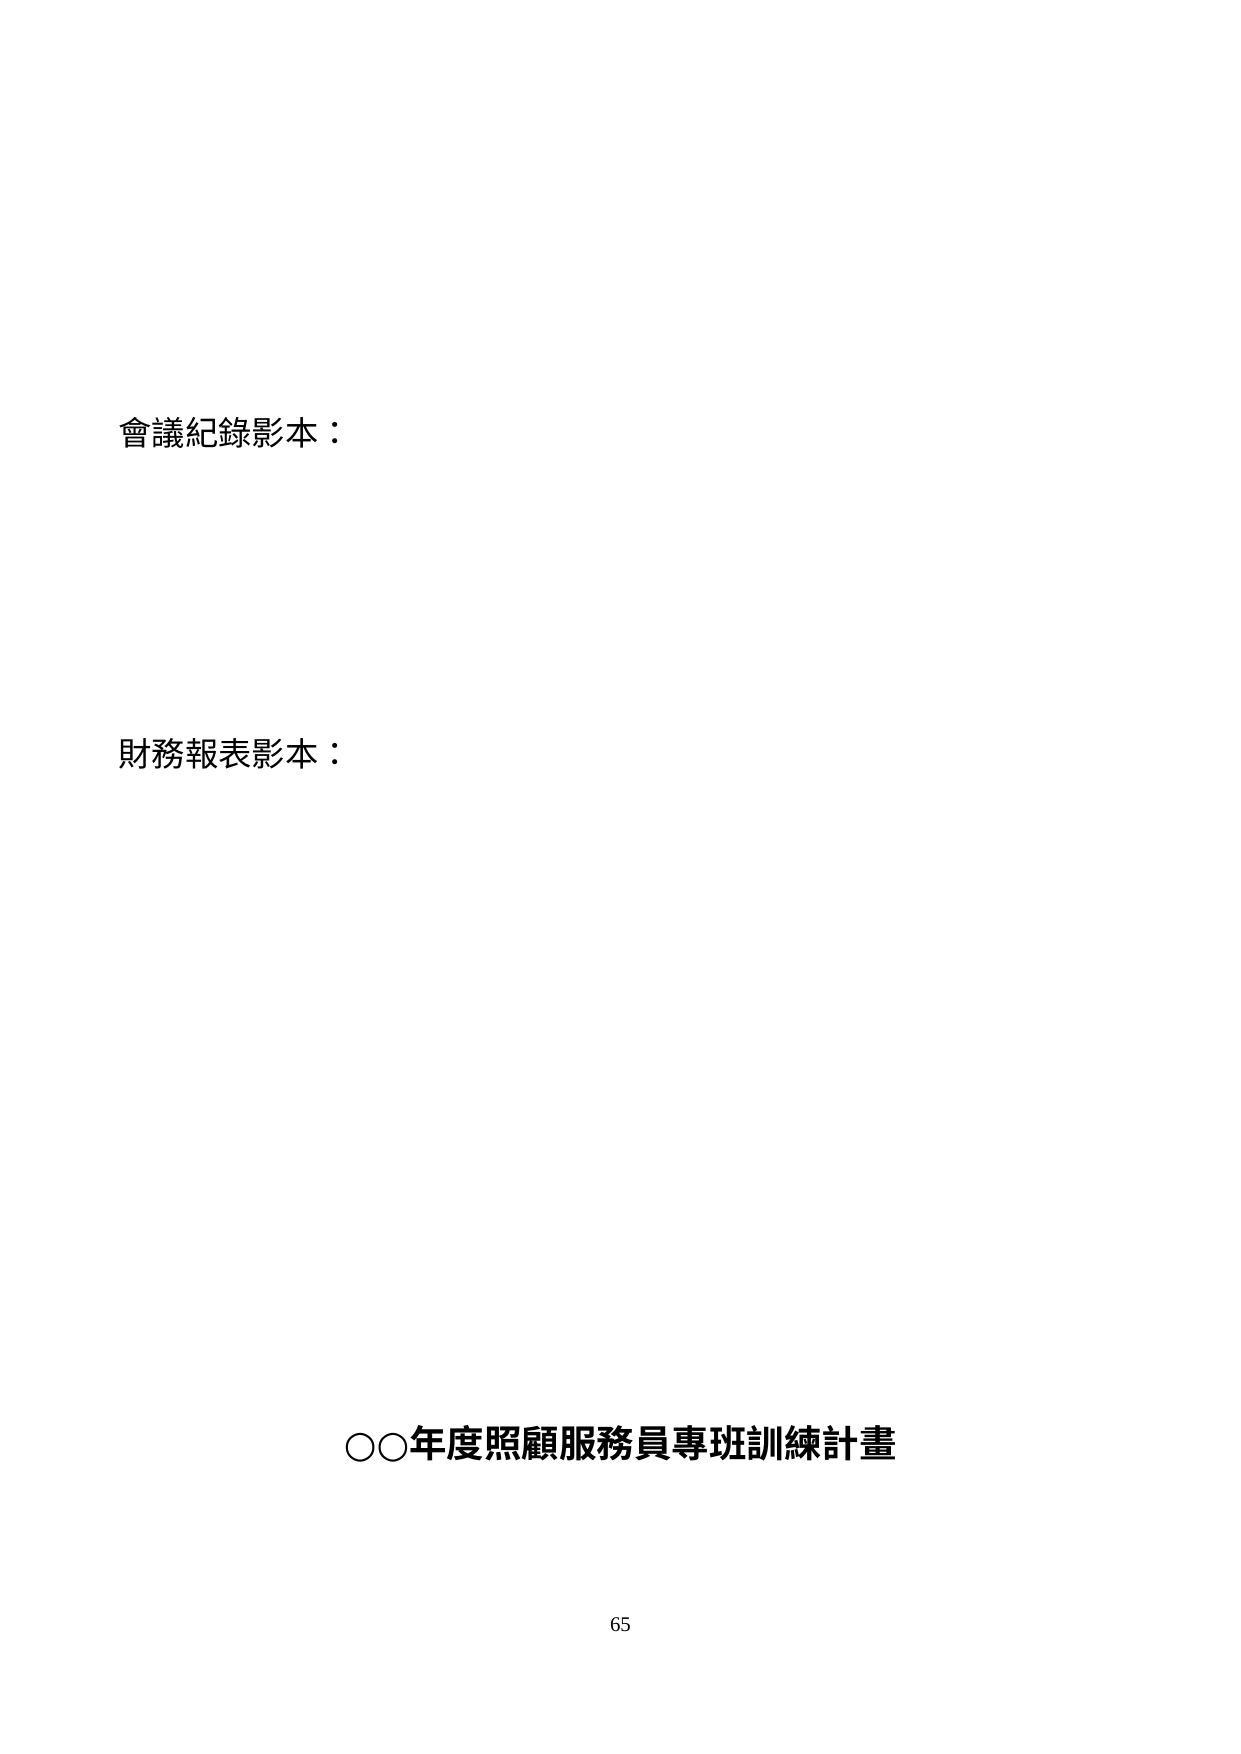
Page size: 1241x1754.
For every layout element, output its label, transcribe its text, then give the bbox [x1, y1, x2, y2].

text ○○年度照顧服務員專班訓練計畫 [118, 1413, 1122, 1468]
text 財務報表影本： [118, 728, 1122, 776]
text 會議紀錄影本： [118, 407, 1122, 455]
